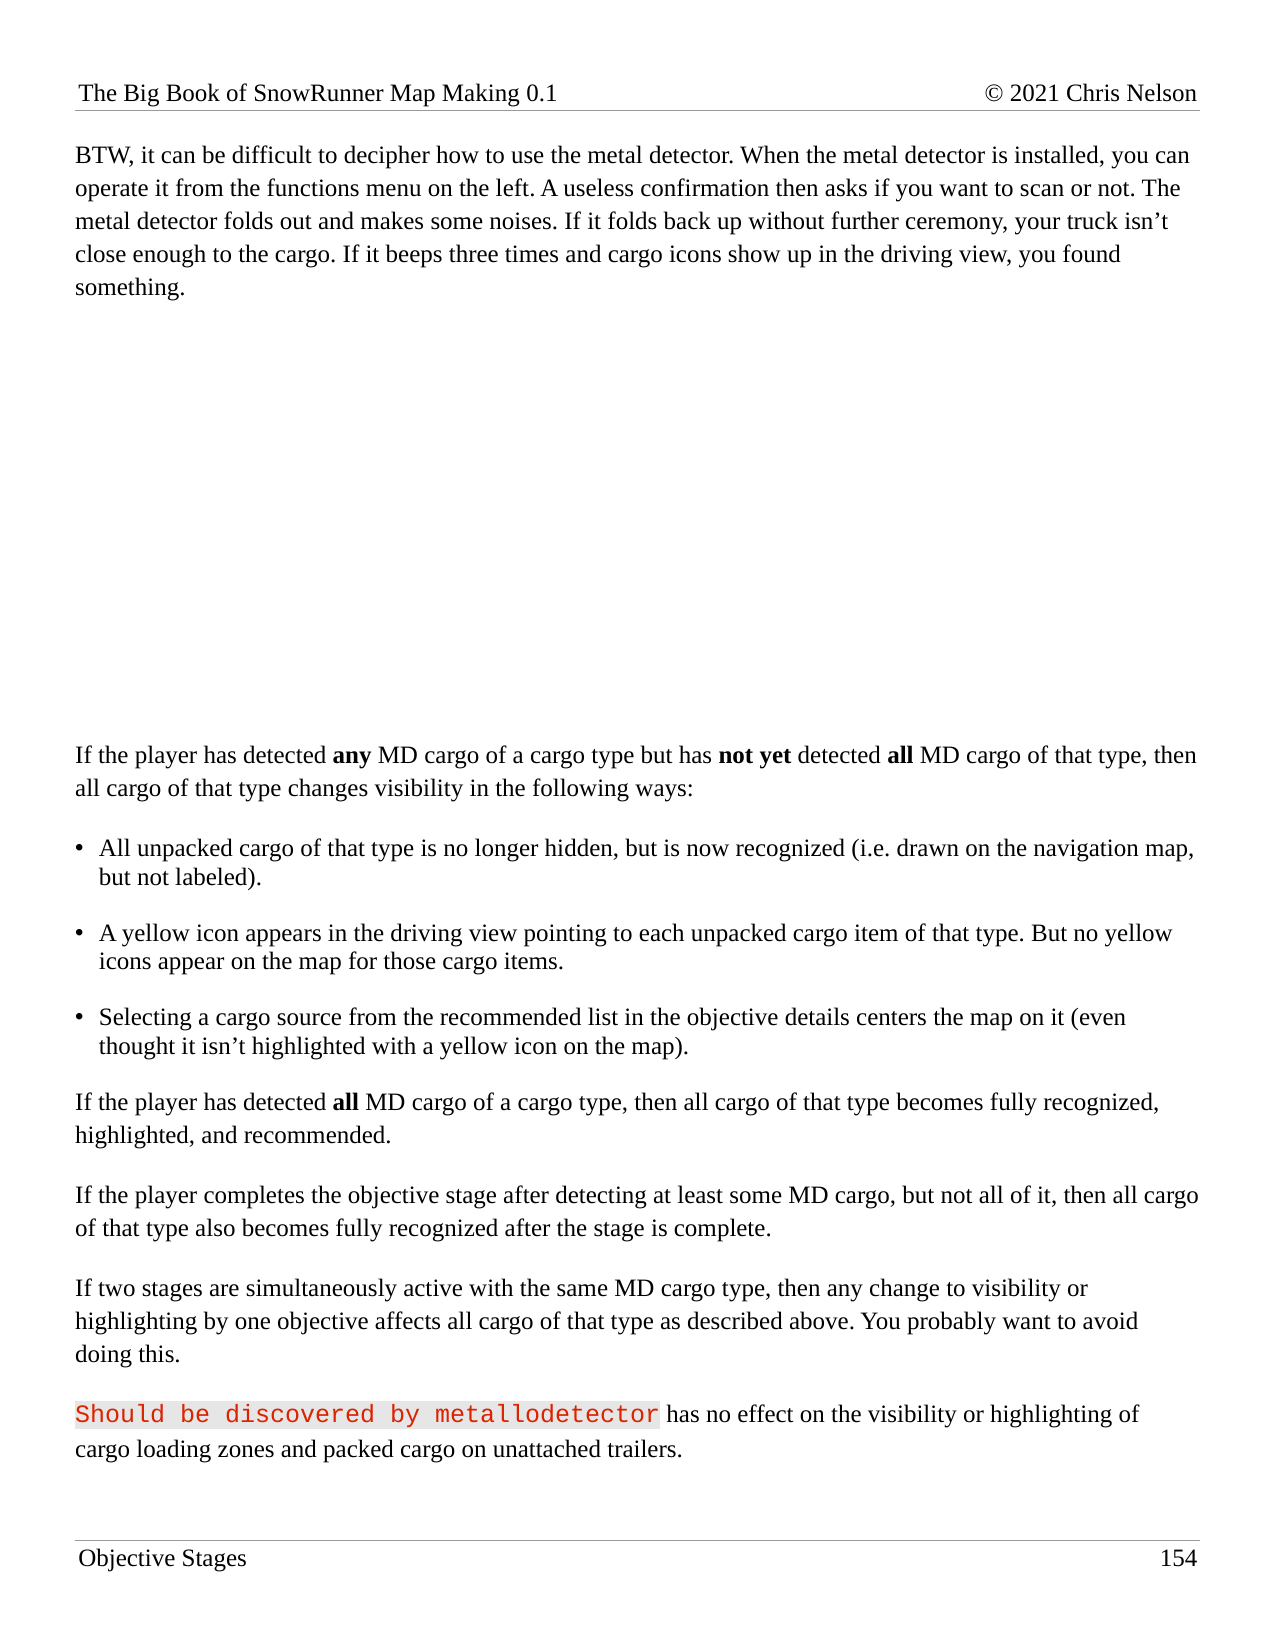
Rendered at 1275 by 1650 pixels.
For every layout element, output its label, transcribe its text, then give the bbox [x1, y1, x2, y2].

list A yellow icon appears in the driving view pointing to each unpacked cargo item of that type. But no yellow icons appear on the map for those cargo items. [75, 918, 1200, 975]
text If the player has detected all MD cargo of a cargo type, then all cargo of that type becomes fully recognized, highlighted, and recommended. [75, 1087, 1200, 1148]
list All unpacked cargo of that type is no longer hidden, but is now recognized (i.e. drawn on the navigation map, but not labeled). [75, 833, 1200, 891]
text BTW, it can be difficult to decipher how to use the metal detector. When the metal detector is installed, you can operate it from the functions menu on the left. A useless confirmation then asks if you want to scan or not. The metal detector folds out and makes some noises. If it folds back up without further ceremony, your truck isn’t close enough to the cargo. If it beeps three times and cargo icons show up in the driving view, you found something. [75, 140, 1200, 301]
text Should be discovered by metallodetector has no effect on the visibility or highlighting of cargo loading zones and packed cargo on unattached trailers. [75, 1399, 1200, 1463]
text If the player completes the objective stage after detecting at least some MD cargo, but not all of it, then all cargo of that type also becomes fully recognized after the stage is complete. [75, 1180, 1200, 1241]
list Selecting a cargo source from the recommended list in the objective details centers the map on it (even thought it isn’t highlighted with a yellow icon on the map). [75, 1002, 1200, 1060]
text If the player has detected any MD cargo of a cargo type but has not yet detected all MD cargo of that type, then all cargo of that type changes visibility in the following ways: [75, 740, 1200, 802]
text If two stages are simultaneously active with the same MD cargo type, then any change to visibility or highlighting by one objective affects all cargo of that type as described above. You probably want to avoid doing this. [75, 1273, 1200, 1367]
